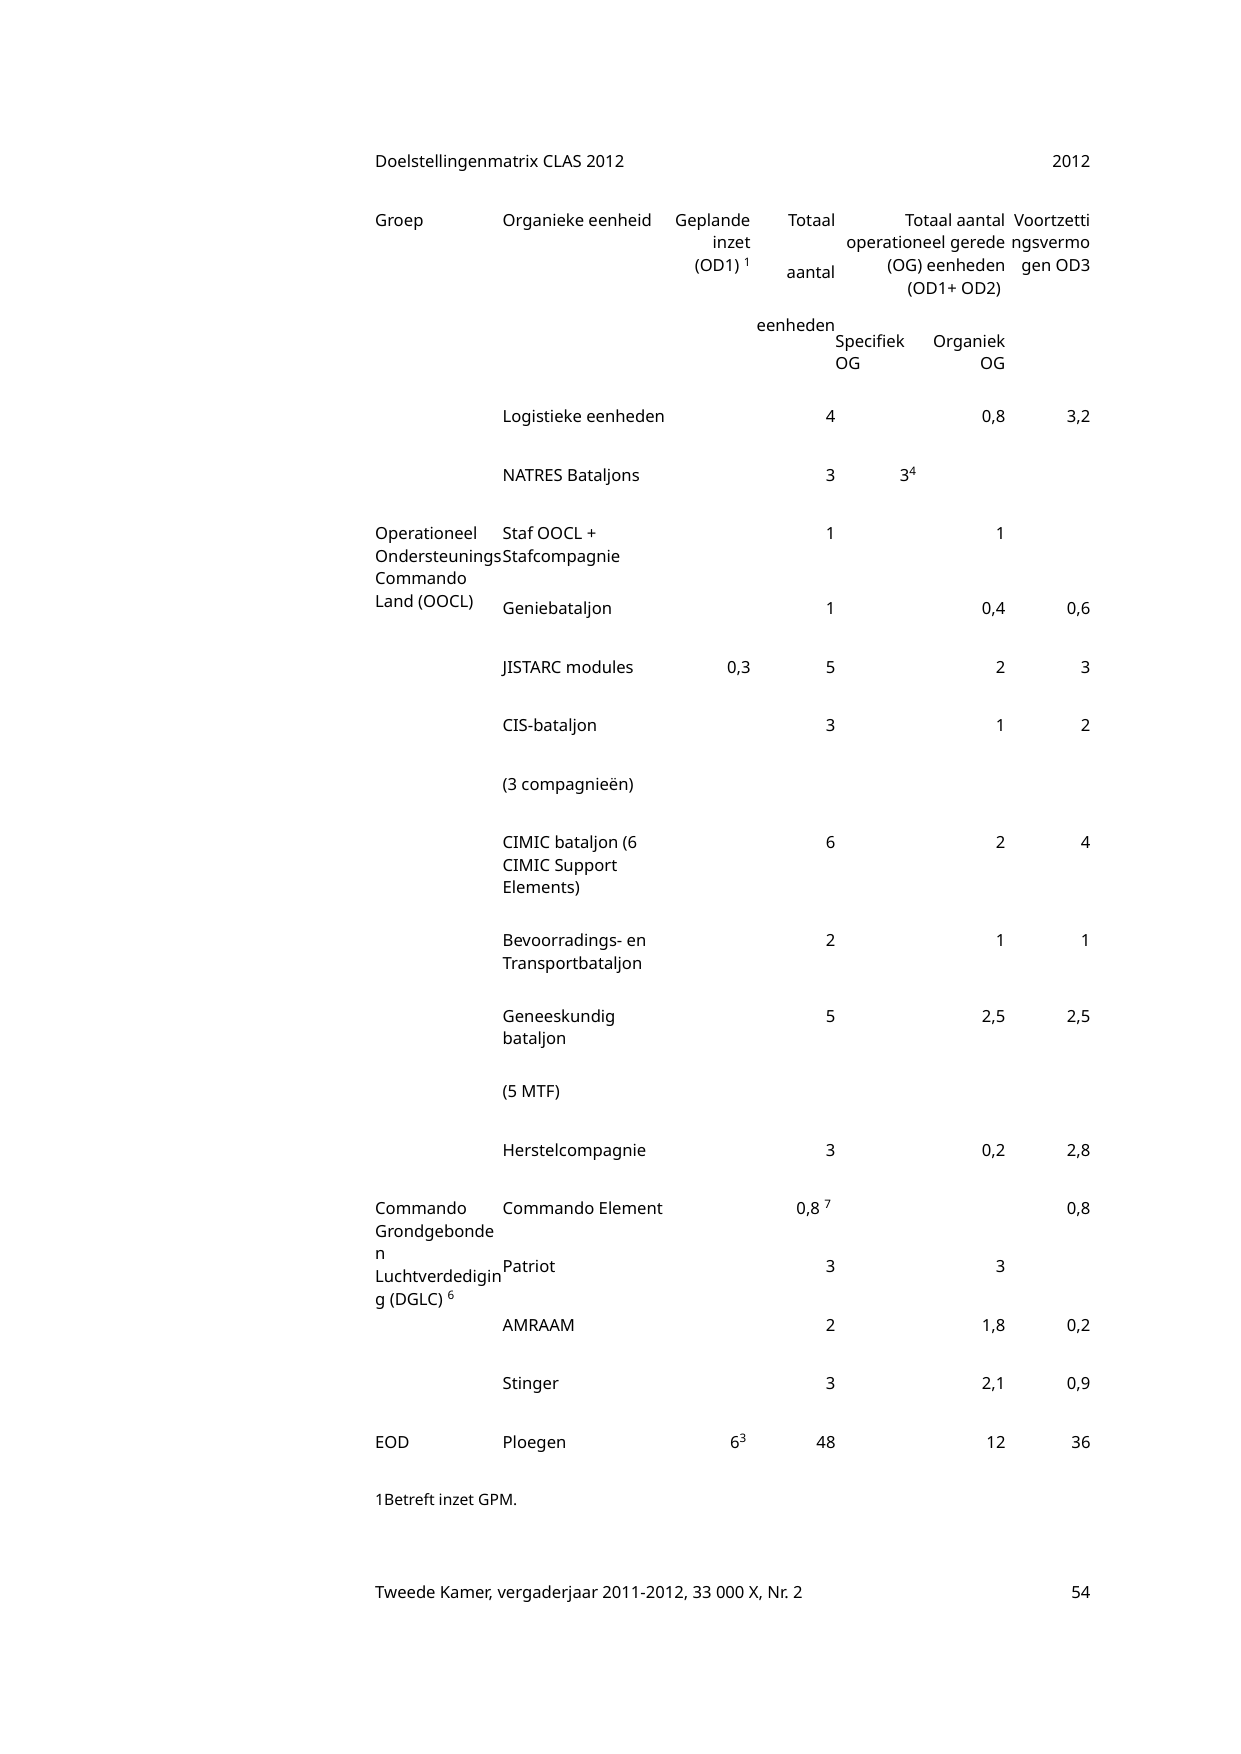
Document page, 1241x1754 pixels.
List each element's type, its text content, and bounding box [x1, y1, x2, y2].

table_cell [375, 1138, 502, 1197]
table_cell 48 [750, 1430, 835, 1489]
table_cell [750, 772, 835, 831]
table_cell [835, 929, 920, 1004]
table_cell Logistieke eenheden [503, 405, 665, 463]
table_cell 1 [750, 522, 835, 597]
table_cell [375, 831, 502, 929]
table_cell 1 [920, 929, 1005, 1004]
table_cell Staf OOCL + Stafcompagnie [503, 522, 665, 597]
table_cell 2,5 [920, 1004, 1005, 1080]
table_cell [1005, 772, 1090, 831]
table_cell NATRES Bataljons [503, 463, 665, 522]
table_cell [1005, 463, 1090, 522]
table_cell 1,8 [920, 1314, 1005, 1372]
table_cell 36 [1005, 1430, 1090, 1489]
table_cell [1005, 522, 1090, 597]
table_cell [665, 1138, 750, 1197]
table_cell 3 [1005, 655, 1090, 714]
table_cell 3,2 [1005, 405, 1090, 463]
table_cell [665, 597, 750, 655]
table_cell [835, 831, 920, 929]
table_cell 2,5 [1005, 1004, 1090, 1080]
table_cell [835, 405, 920, 463]
table_cell 12 [920, 1430, 1005, 1489]
table_cell [665, 1080, 750, 1138]
table_cell [665, 405, 750, 463]
table_cell [835, 597, 920, 655]
table_cell 1Betreft inzet GPM. [375, 1489, 1090, 1510]
table_cell [665, 714, 750, 772]
table_cell 34 [835, 463, 920, 522]
table_cell [665, 1197, 750, 1255]
table_cell [1005, 1255, 1090, 1313]
table_cell JISTARC modules [503, 655, 665, 714]
table_cell Totaal aantal eenheden [750, 209, 835, 405]
table_cell 0,6 [1005, 597, 1090, 655]
table_cell 3 [750, 1138, 835, 1197]
table_cell [835, 1430, 920, 1489]
table_cell [1005, 1080, 1090, 1138]
table_cell [920, 772, 1005, 831]
table_cell Bevoorradings- en Transportbataljon [503, 929, 665, 1004]
table_cell 3 [920, 1255, 1005, 1313]
table_cell Operationeel Ondersteunings Commando Land (OOCL) [375, 522, 502, 831]
table_cell Geniebataljon [503, 597, 665, 655]
table_cell EOD [375, 1430, 502, 1489]
table_cell [665, 463, 750, 522]
table_cell [665, 1004, 750, 1080]
table_cell CIS-bataljon [503, 714, 665, 772]
table_cell [835, 1372, 920, 1430]
table_cell [920, 1197, 1005, 1255]
table_cell 4 [1005, 831, 1090, 929]
table_cell [375, 929, 502, 1004]
table_cell Commando Element [503, 1197, 665, 1255]
table_cell 63 [665, 1430, 750, 1489]
table_cell Groep [375, 209, 502, 405]
table_cell 3 [750, 714, 835, 772]
table_cell [665, 929, 750, 1004]
table_cell Geneeskundig bataljon [503, 1004, 665, 1080]
table_cell [665, 1314, 750, 1372]
table_cell [375, 405, 502, 463]
table_cell 2 [750, 1314, 835, 1372]
table_cell 0,8 7 [750, 1197, 835, 1255]
table_cell 5 [750, 1004, 835, 1080]
table_cell 1 [750, 597, 835, 655]
table_cell 3 [750, 463, 835, 522]
table_cell 2,1 [920, 1372, 1005, 1430]
table_cell 3 [750, 1255, 835, 1313]
table_cell Stinger [503, 1372, 665, 1430]
table_cell [665, 772, 750, 831]
table_cell 0,3 [665, 655, 750, 714]
table_cell AMRAAM [503, 1314, 665, 1372]
table_cell [835, 1197, 920, 1255]
table_cell [665, 1372, 750, 1430]
table_cell 0,4 [920, 597, 1005, 655]
table_cell [835, 1138, 920, 1197]
table_cell Herstelcompagnie [503, 1138, 665, 1197]
table_header Doelstellingenmatrix CLAS 2012 [375, 150, 665, 208]
table_cell [835, 1255, 920, 1313]
table_cell [920, 463, 1005, 522]
table_cell 5 [750, 655, 835, 714]
table_cell (5 MTF) [503, 1080, 665, 1138]
table_cell 0,2 [920, 1138, 1005, 1197]
table_cell [375, 1004, 502, 1080]
table_cell Voortzettingsvermogen OD3 [1005, 209, 1090, 405]
table_cell [835, 522, 920, 597]
table_cell [835, 655, 920, 714]
table_cell 2,8 [1005, 1138, 1090, 1197]
table_cell Ploegen [503, 1430, 665, 1489]
table_cell [920, 1080, 1005, 1138]
table_cell [835, 1080, 920, 1138]
table_cell 1 [1005, 929, 1090, 1004]
table_cell [375, 463, 502, 522]
table_cell [835, 714, 920, 772]
table_header [665, 150, 835, 208]
table_cell 4 [750, 405, 835, 463]
table_cell [665, 831, 750, 929]
table_cell 0,2 [1005, 1314, 1090, 1372]
table_cell 6 [750, 831, 835, 929]
table_cell [665, 1255, 750, 1313]
table_cell 0,8 [1005, 1197, 1090, 1255]
table_cell Organiek OG [920, 329, 1005, 405]
table_cell [375, 1080, 502, 1138]
table_cell CIMIC bataljon (6 CIMIC Support Elements) [503, 831, 665, 929]
table_cell 2 [920, 655, 1005, 714]
table_cell Organieke eenheid [503, 209, 665, 405]
table_cell 1 [920, 522, 1005, 597]
table_cell 0,8 [920, 405, 1005, 463]
table_cell 3 [750, 1372, 835, 1430]
table_cell 2 [920, 831, 1005, 929]
table_header 2012 [835, 150, 1090, 208]
table_cell Commando Grondgebonden Luchtverdediging (DGLC) 6 [375, 1197, 502, 1430]
table_cell Patriot [503, 1255, 665, 1313]
table_cell Specifiek OG [835, 329, 920, 405]
table_cell Totaal aantal operationeel gerede (OG) eenheden (OD1+ OD2) [835, 209, 1005, 329]
table_cell Geplande inzet (OD1) 1 [665, 209, 750, 405]
table_cell 1 [920, 714, 1005, 772]
table_cell 2 [1005, 714, 1090, 772]
table_cell 0,9 [1005, 1372, 1090, 1430]
table_cell [835, 1004, 920, 1080]
table_cell [750, 1080, 835, 1138]
table_cell 2 [750, 929, 835, 1004]
table_cell (3 compagnieën) [503, 772, 665, 831]
table_cell [665, 522, 750, 597]
table_cell [835, 1314, 920, 1372]
table_cell [835, 772, 920, 831]
